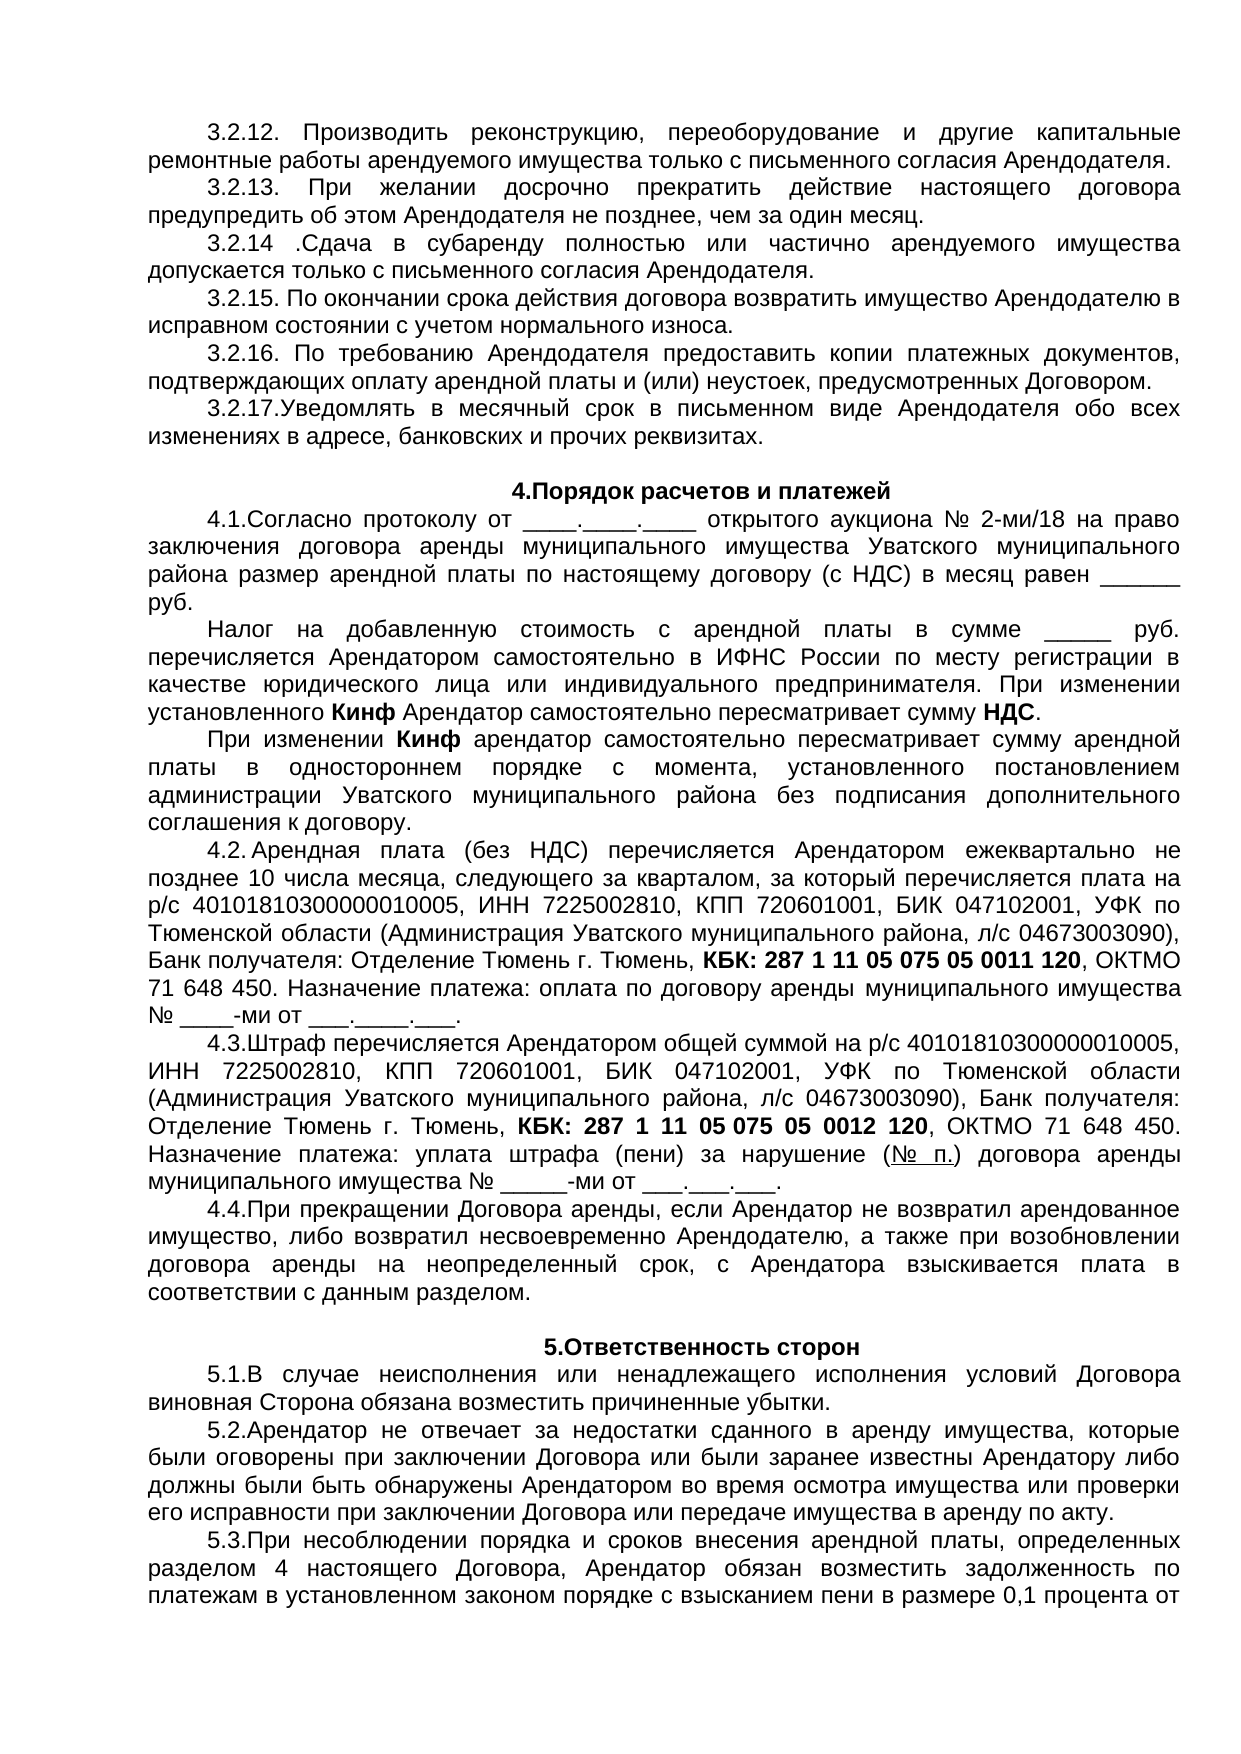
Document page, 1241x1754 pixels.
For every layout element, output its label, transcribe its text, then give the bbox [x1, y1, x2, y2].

text 3.2.15. По окончании срока действия договора возвратить имущество Арендодателю в исправном состоянии с учетом нормального износа. [148, 284, 1181, 339]
text 3.2.14 .Сдача в субаренду полностью или частично арендуемого имущества допускается только с письменного согласия Арендодателя. [148, 228, 1181, 284]
text Налог на добавленную стоимость с арендной платы в сумме _____ руб. перечисляется Арендатором самостоятельно в ИФНС России по месту регистрации в качестве юридического лица или индивидуального предпринимателя. При изменении установленного Кинф Арендатор самостоятельно пересматривает сумму НДС. [148, 615, 1181, 725]
text 5.2.Арендатор не отвечает за недостатки сданного в аренду имущества, которые были оговорены при заключении Договора или были заранее известны Арендатору либо должны были быть обнаружены Арендатором во время осмотра имущества или проверки его исправности при заключении Договора или передаче имущества в аренду по акту. [148, 1416, 1181, 1526]
text 5.3.При несоблюдении порядка и сроков внесения арендной платы, определенных разделом 4 настоящего Договора, Арендатор обязан возместить задолженность по платежам в установленном законом порядке с взысканием пени в размере 0,1 процента от [148, 1526, 1181, 1609]
text При изменении Кинф арендатор самостоятельно пересматривает сумму арендной платы в одностороннем порядке с момента, установленного постановлением администрации Уватского муниципального района без подписания дополнительного соглашения к договору. [148, 725, 1181, 836]
text 3.2.13. При желании досрочно прекратить действие настоящего договора предупредить об этом Арендодателя не позднее, чем за один месяц. [148, 173, 1181, 228]
text 4.1.Согласно протоколу от ____.____.____ открытого аукциона № 2-ми/18 на право заключения договора аренды муниципального имущества Уватского муниципального района размер арендной платы по настоящему договору (с НДС) в месяц равен ______ руб. [148, 504, 1181, 615]
text 3.2.16. По требованию Арендодателя предоставить копии платежных документов, подтверждающих оплату арендной платы и (или) неустоек, предусмотренных Договором. [148, 339, 1181, 394]
text 3.2.12. Производить реконструкцию, переоборудование и другие капитальные ремонтные работы арендуемого имущества только с письменного согласия Арендодателя. [148, 118, 1181, 173]
text 4.3.Штраф перечисляется Арендатором общей суммой на р/с 40101810300000010005, ИНН 7225002810, КПП 720601001, БИК 047102001, УФК по Тюменской области (Администрация Уватского муниципального района, л/с 04673003090), Банк получателя: Отделение Тюмень г. Тюмень, КБК: 287 1 11 05 075 05 0012 120, ОКТМО 71 648 450. Назначение платежа: уплата штрафа (пени) за нарушение (№ п.) договора аренды муниципального имущества № _____-ми от ___.___.___. [148, 1029, 1181, 1195]
text 5.Ответственность сторон [223, 1333, 1181, 1360]
text 5.1.В случае неисполнения или ненадлежащего исполнения условий Договора виновная Сторона обязана возместить причиненные убытки. [148, 1360, 1181, 1416]
text 4.4.При прекращении Договора аренды, если Арендатор не возвратил арендованное имущество, либо возвратил несвоевременно Арендодателю, а также при возобновлении договора аренды на неопределенный срок, с Арендатора взыскивается плата в соответствии с данным разделом. [148, 1195, 1181, 1305]
text 4.2. Арендная плата (без НДС) перечисляется Арендатором ежеквартально не позднее 10 числа месяца, следующего за кварталом, за который перечисляется плата на р/с 40101810300000010005, ИНН 7225002810, КПП 720601001, БИК 047102001, УФК по Тюменской области (Администрация Уватского муниципального района, л/с 04673003090), Банк получателя: Отделение Тюмень г. Тюмень, КБК: 287 1 11 05 075 05 0011 120, ОКТМО 71 648 450. Назначение платежа: оплата по договору аренды муниципального имущества № ____-ми от ___.____.___. [148, 836, 1181, 1029]
text 3.2.17.Уведомлять в месячный срок в письменном виде Арендодателя обо всех изменениях в адресе, банковских и прочих реквизитах. [148, 394, 1181, 449]
text 4.Порядок расчетов и платежей [148, 477, 1181, 504]
